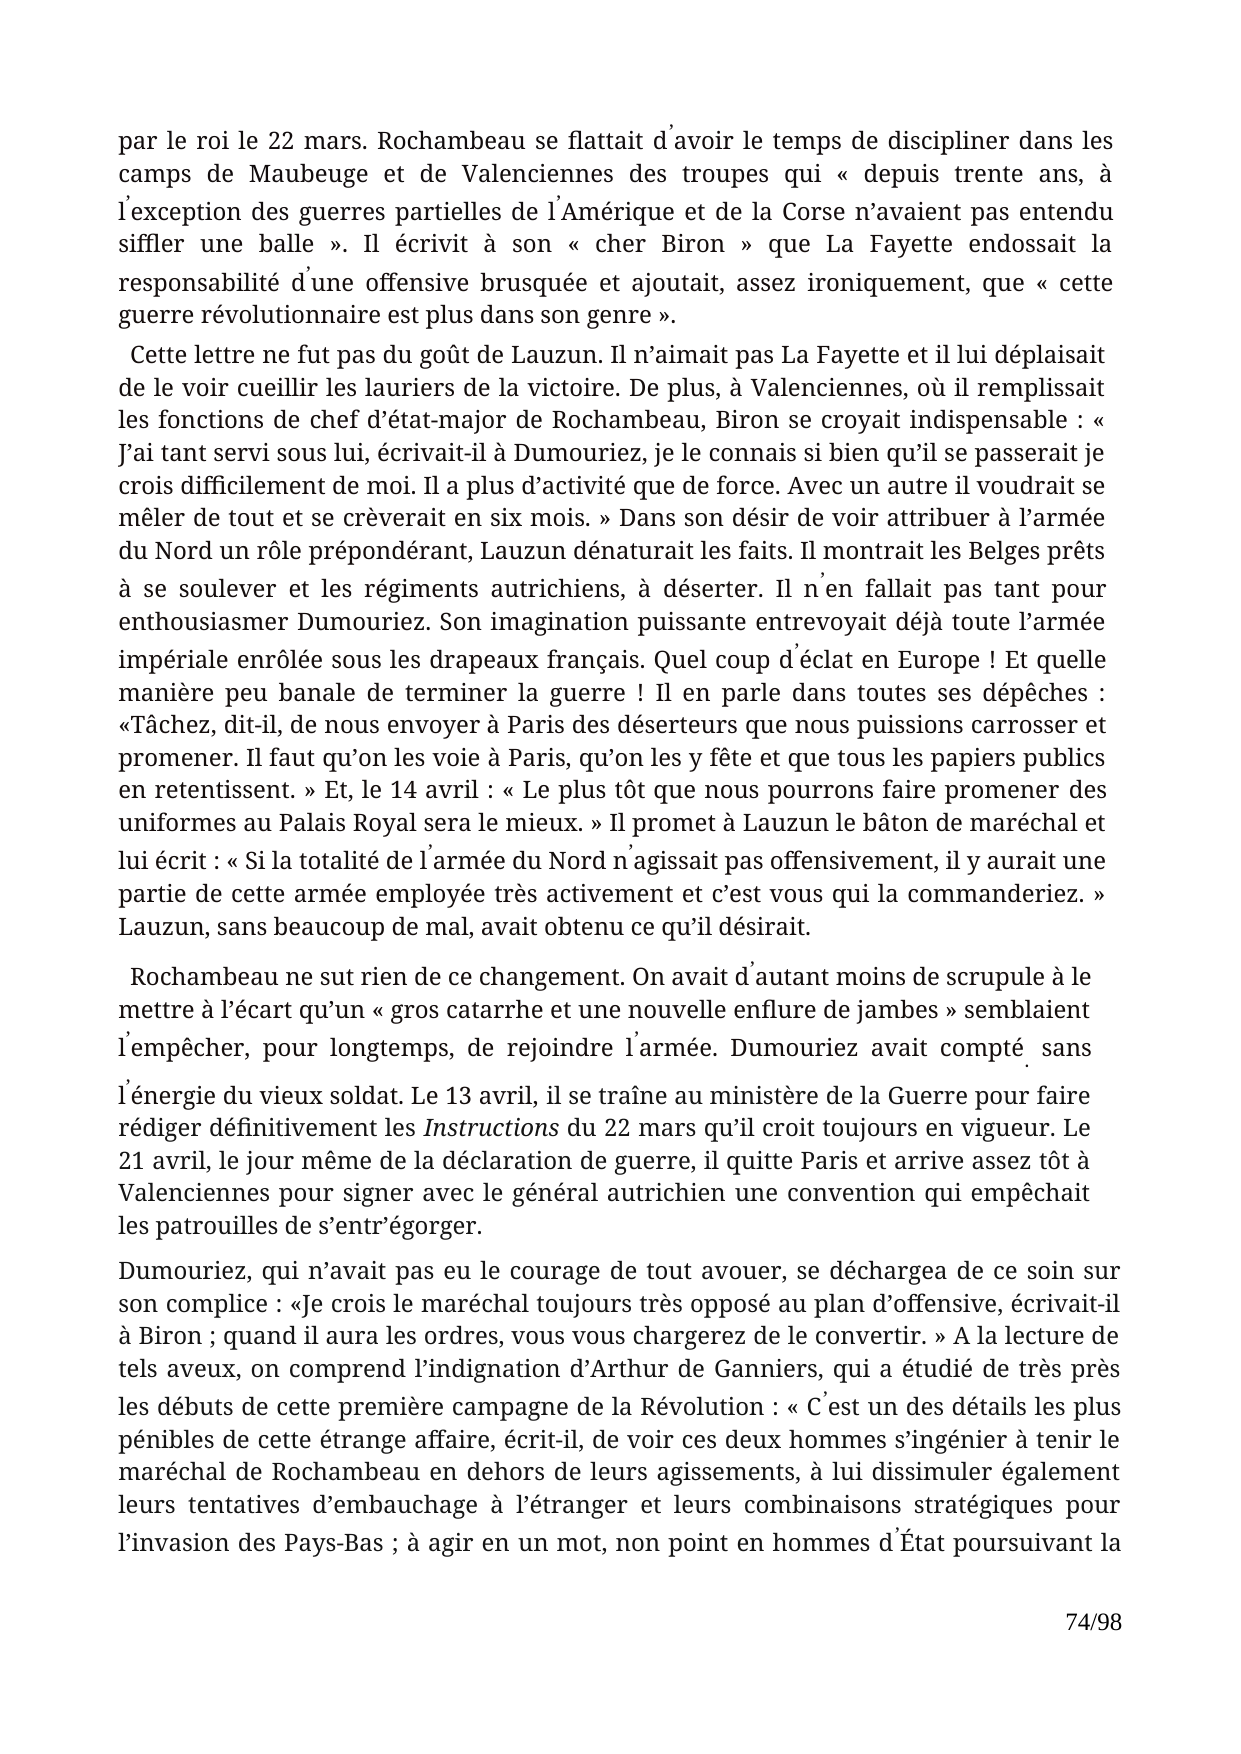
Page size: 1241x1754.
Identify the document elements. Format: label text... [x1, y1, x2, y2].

text par le roi le 22 mars. Rochambeau se flattait d’avoir le temps de discipliner dans les camps de Maubeuge et de Valenciennes des troupes qui « depuis trente ans, à l’exception des guerres partielles de l’Amérique et de la Corse n’avaient pas entendu siffler une balle ». Il écrivit à son « cher Biron » que La Fayette endossait la responsabilité d’une offensive brusquée et ajoutait, assez ironiquement, que « cette guerre révolutionnaire est plus dans son genre ». [118, 118, 1114, 331]
text Dumouriez, qui n’avait pas eu le courage de tout avouer, se déchargea de ce soin sur son complice : «Je crois le maréchal toujours très opposé au plan d’offensive, écrivait-il à Biron ; quand il aura les ordres, vous vous chargerez de le convertir. » A la lecture de tels aveux, on comprend l’indignation d’Arthur de Ganniers, qui a étudié de très près les débuts de cette première campagne de la Révolution : « C’est un des détails les plus pénibles de cette étrange affaire, écrit-il, de voir ces deux hommes s’ingénier à tenir le maréchal de Rochambeau en dehors de leurs agissements, à lui dissimuler également leurs tentatives d’embauchage à l’étranger et leurs combinaisons stratégiques pour l’invasion des Pays-Bas ; à agir en un mot, non point en hommes d’État poursuivant la [118, 1254, 1122, 1559]
text Cette lettre ne fut pas du goût de Lauzun. Il n’aimait pas La Fayette et il lui déplaisait de le voir cueillir les lauriers de la victoire. De plus, à Valenciennes, où il remplissait les fonctions de chef d’état-major de Rochambeau, Biron se croyait indispensable : « J’ai tant servi sous lui, écrivait-il à Dumouriez, je le connais si bien qu’il se passerait je crois difficilement de moi. Il a plus d’activité que de force. Avec un autre il voudrait se mêler de tout et se crèverait en six mois. » Dans son désir de voir attribuer à l’armée du Nord un rôle prépondérant, Lauzun dénaturait les faits. Il montrait les Belges prêts à se soulever et les régiments autrichiens, à déserter. Il n’en fallait pas tant pour enthousiasmer Dumouriez. Son imagination puissante entrevoyait déjà toute l’armée impériale enrôlée sous les drapeaux français. Quel coup d’éclat en Europe ! Et quelle manière peu banale de terminer la guerre ! Il en parle dans toutes ses dépêches : «Tâchez, dit-il, de nous envoyer à Paris des déserteurs que nous puissions carrosser et promener. Il faut qu’on les voie à Paris, qu’on les y fête et que tous les papiers publics en retentissent. » Et, le 14 avril : « Le plus tôt que nous pourrons faire promener des uniformes au Palais Royal sera le mieux. » Il promet à Lauzun le bâton de maréchal et lui écrit : « Si la totalité de l’armée du Nord n’agissait pas offensivement, il y aurait une partie de cette armée employée très activement et c’est vous qui la commanderiez. » Lauzun, sans beaucoup de mal, avait obtenu ce qu’il désirait. [118, 338, 1107, 942]
text Rochambeau ne sut rien de ce changement. On avait d’autant moins de scrupule à le mettre à l’écart qu’un « gros catarrhe et une nouvelle enflure de jambes » semblaient l’empêcher, pour longtemps, de rejoindre l’armée. Dumouriez avait compté. sans l’énergie du vieux soldat. Le 13 avril, il se traîne au ministère de la Guerre pour faire rédiger définitivement les Instructions du 22 mars qu’il croit toujours en vigueur. Le 21 avril, le jour même de la déclaration de guerre, il quitte Paris et arrive assez tôt à Valenciennes pour signer avec le général autrichien une convention qui empêchait les patrouilles de s’entr’égorger. [118, 954, 1092, 1241]
